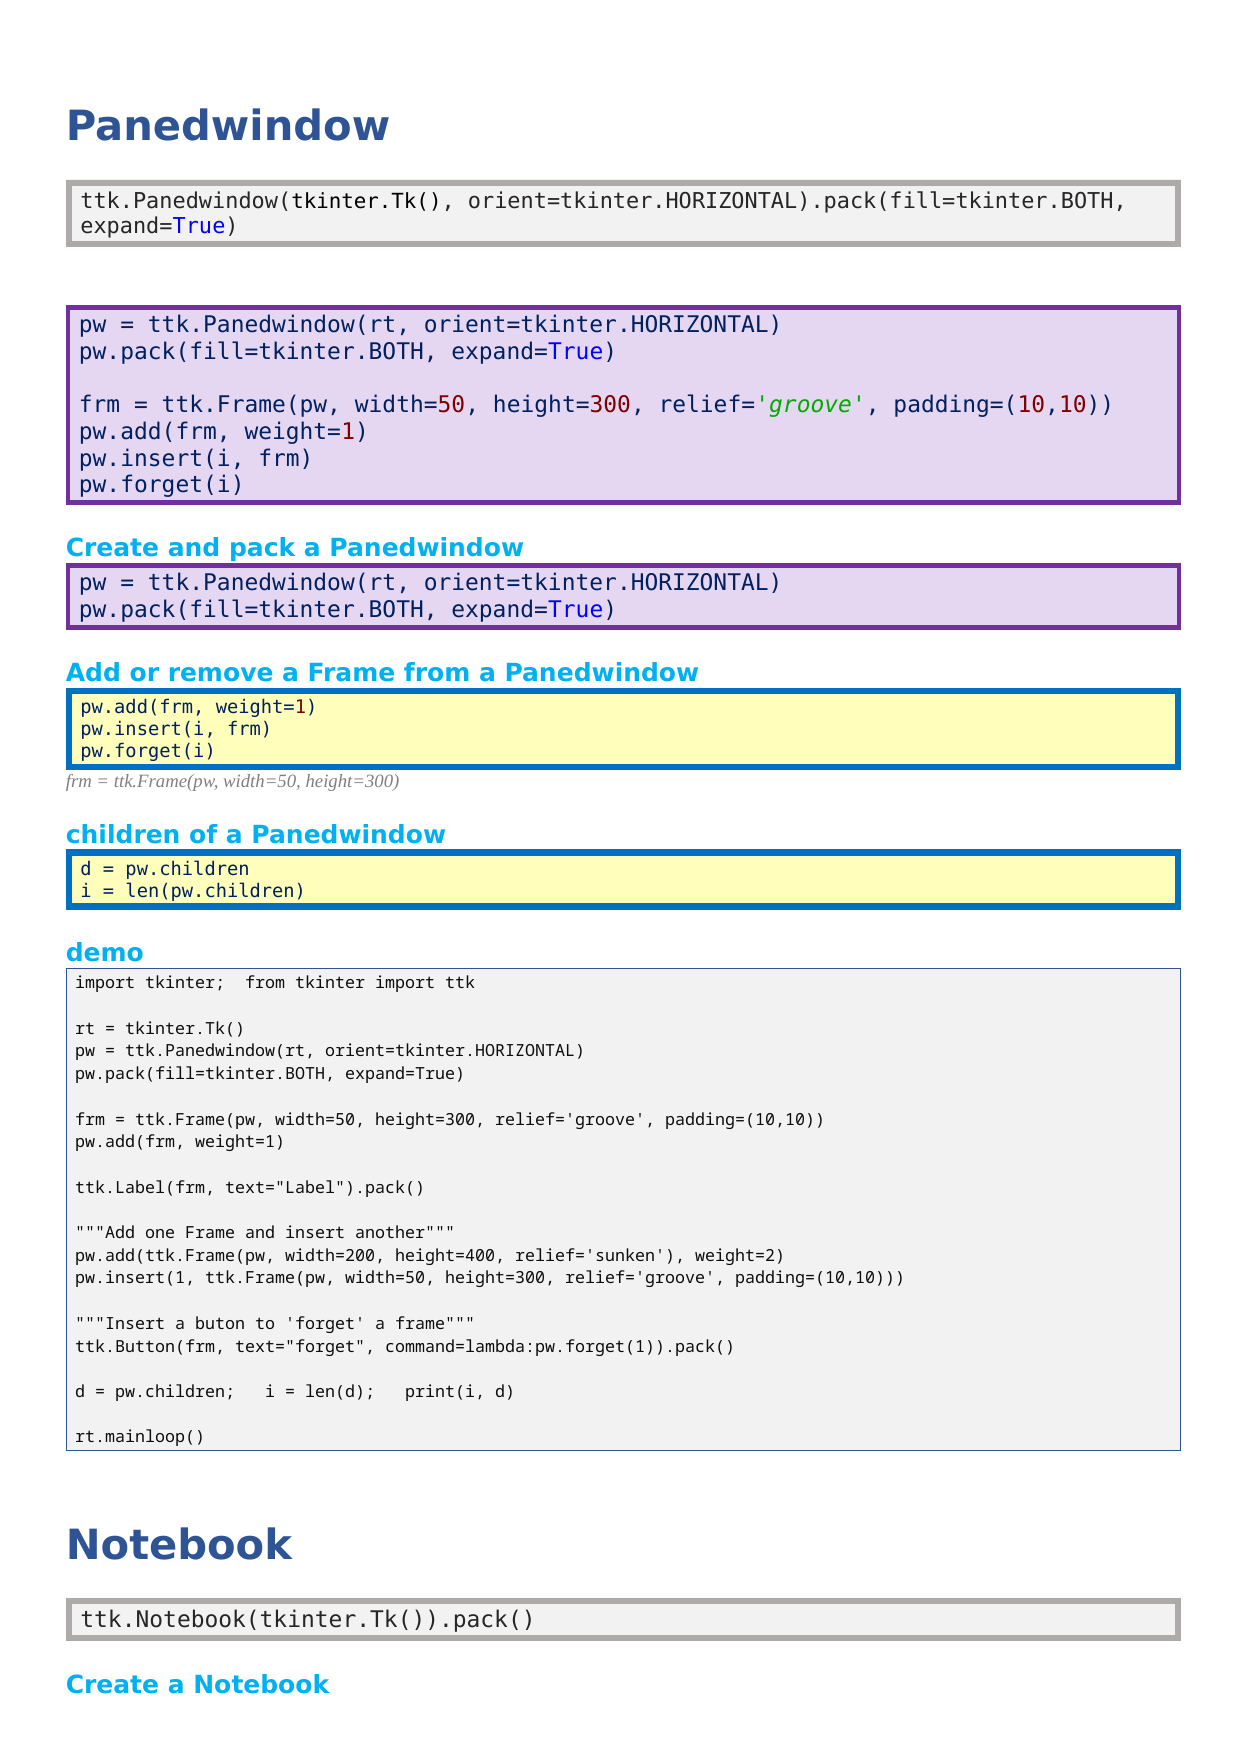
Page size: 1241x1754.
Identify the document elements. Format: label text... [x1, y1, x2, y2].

text pw.forget(i) [72, 731, 1175, 764]
text Panedwindow [66, 102, 1181, 151]
title children of a Panedwindow [66, 820, 1181, 849]
text rt.mainloop() [67, 1422, 1180, 1450]
text pw.pack(fill=tkinter.BOTH, expand=True) [67, 1058, 1180, 1081]
text pw.insert(1, ttk.Frame(pw, width=50, height=300, relief='groove', padding=(10,10))) [67, 1263, 1180, 1286]
text d = pw.children [72, 856, 1175, 871]
title Create and pack a Panedwindow [66, 534, 1181, 563]
text pw.insert(i, frm) [70, 438, 1177, 465]
text pw.insert(i, frm) [72, 709, 1175, 731]
text """Insert a buton to 'forget' a frame""" [67, 1308, 1180, 1331]
text frm = ttk.Frame(pw, width=50, height=300, relief='groove', padding=(10,10)) [70, 385, 1177, 411]
text pw = ttk.Panedwindow(rt, orient=tkinter.HORIZONTAL) [70, 568, 1177, 589]
text pw.add(frm, weight=1) [67, 1127, 1180, 1149]
text d = pw.children; i = len(d); print(i, d) [67, 1376, 1180, 1399]
text pw.add(frm, weight=1) [70, 411, 1177, 438]
text ttk.Label(frm, text="Label").pack() [67, 1172, 1180, 1195]
text """Add one Frame and insert another""" [67, 1217, 1180, 1240]
title Add or remove a Frame from a Panedwindow [66, 658, 1181, 688]
title Create a Notebook [66, 1670, 1181, 1699]
text ttk.Notebook(tkinter.Tk()).pack() [72, 1604, 1175, 1635]
text frm = ttk.Frame(pw, width=50, height=300) [66, 770, 1181, 791]
text rt = tkinter.Tk() [67, 1013, 1180, 1036]
text pw = ttk.Panedwindow(rt, orient=tkinter.HORIZONTAL) [70, 310, 1177, 331]
text pw.pack(fill=tkinter.BOTH, expand=True) [70, 331, 1177, 358]
text pw.pack(fill=tkinter.BOTH, expand=True) [70, 589, 1177, 625]
text pw.forget(i) [70, 465, 1177, 500]
text Notebook [66, 1521, 1181, 1569]
text pw.add(frm, weight=1) [72, 694, 1175, 709]
text pw.add(ttk.Frame(pw, width=200, height=400, relief='sunken'), weight=2) [67, 1240, 1180, 1263]
text ttk.Button(frm, text="forget", command=lambda:pw.forget(1)).pack() [67, 1331, 1180, 1354]
text pw = ttk.Panedwindow(rt, orient=tkinter.HORIZONTAL) [67, 1036, 1180, 1058]
text frm = ttk.Frame(pw, width=50, height=300, relief='groove', padding=(10,10)) [67, 1104, 1180, 1127]
text import tkinter; from tkinter import ttk [67, 969, 1180, 990]
text i = len(pw.children) [72, 871, 1175, 903]
text ttk.Panedwindow(tkinter.Tk(), orient=tkinter.HORIZONTAL).pack(fill=tkinter.BOTH, expand=True) [72, 186, 1175, 241]
title demo [66, 938, 1181, 968]
